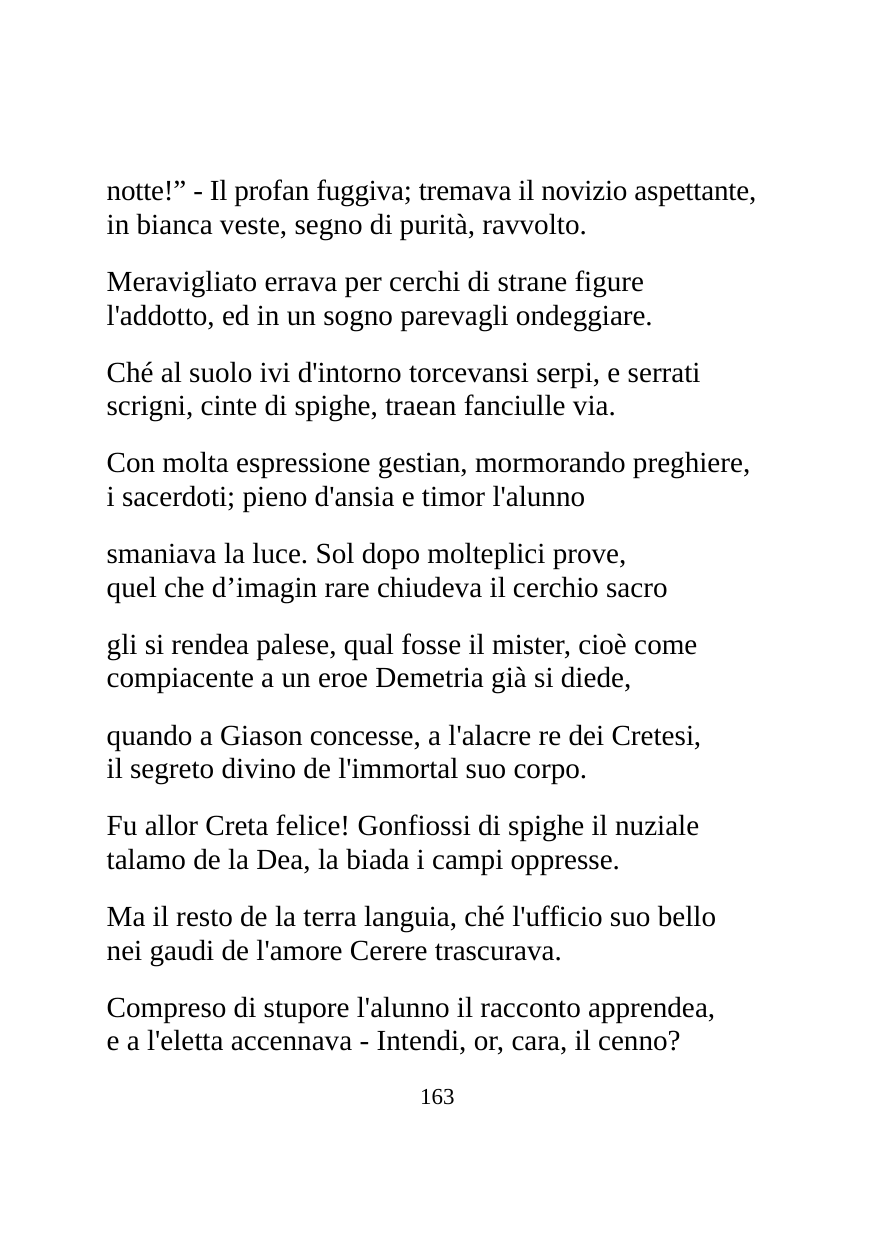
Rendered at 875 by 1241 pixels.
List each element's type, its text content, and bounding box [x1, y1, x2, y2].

text Meravigliato errava per cerchi di strane figure [106, 264, 768, 298]
text smaniava la luce. Sol dopo molteplici prove, [106, 536, 768, 570]
text Ma il resto de la terra languia, ché l'ufficio suo bello [106, 899, 768, 933]
text compiacente a un eroe Demetria già si diede, [106, 661, 768, 694]
text Con molta espressione gestian, mormorando preghiere, [106, 446, 768, 479]
text nei gaudi de l'amore Cerere trascurava. [106, 933, 768, 966]
text e a l'eletta accennava - Intendi, or, cara, il cenno? [106, 1023, 768, 1057]
text l'addotto, ed in un sogno parevagli ondeggiare. [106, 298, 768, 331]
text scrigni, cinte di spighe, traean fanciulle via. [106, 388, 768, 422]
text Ché al suolo ivi d'intorno torcevansi serpi, e serrati [106, 355, 768, 388]
text quando a Giason concesse, a l'alacre re dei Cretesi, [106, 718, 768, 751]
text in bianca veste, segno di purità, ravvolto. [106, 207, 768, 241]
text notte!” - Il profan fuggiva; tremava il novizio aspettante, [106, 173, 768, 207]
text Compreso di stupore l'alunno il racconto apprendea, [106, 990, 768, 1023]
text il segreto divino de l'immortal suo corpo. [106, 751, 768, 785]
text gli si rendea palese, qual fosse il mister, cioè come [106, 627, 768, 661]
text quel che d’imagin rare chiudeva il cerchio sacro [106, 570, 768, 603]
text talamo de la Dea, la biada i campi oppresse. [106, 842, 768, 876]
text Fu allor Creta felice! Gonfiossi di spighe il nuziale [106, 808, 768, 842]
text i sacerdoti; pieno d'ansia e timor l'alunno [106, 479, 768, 513]
